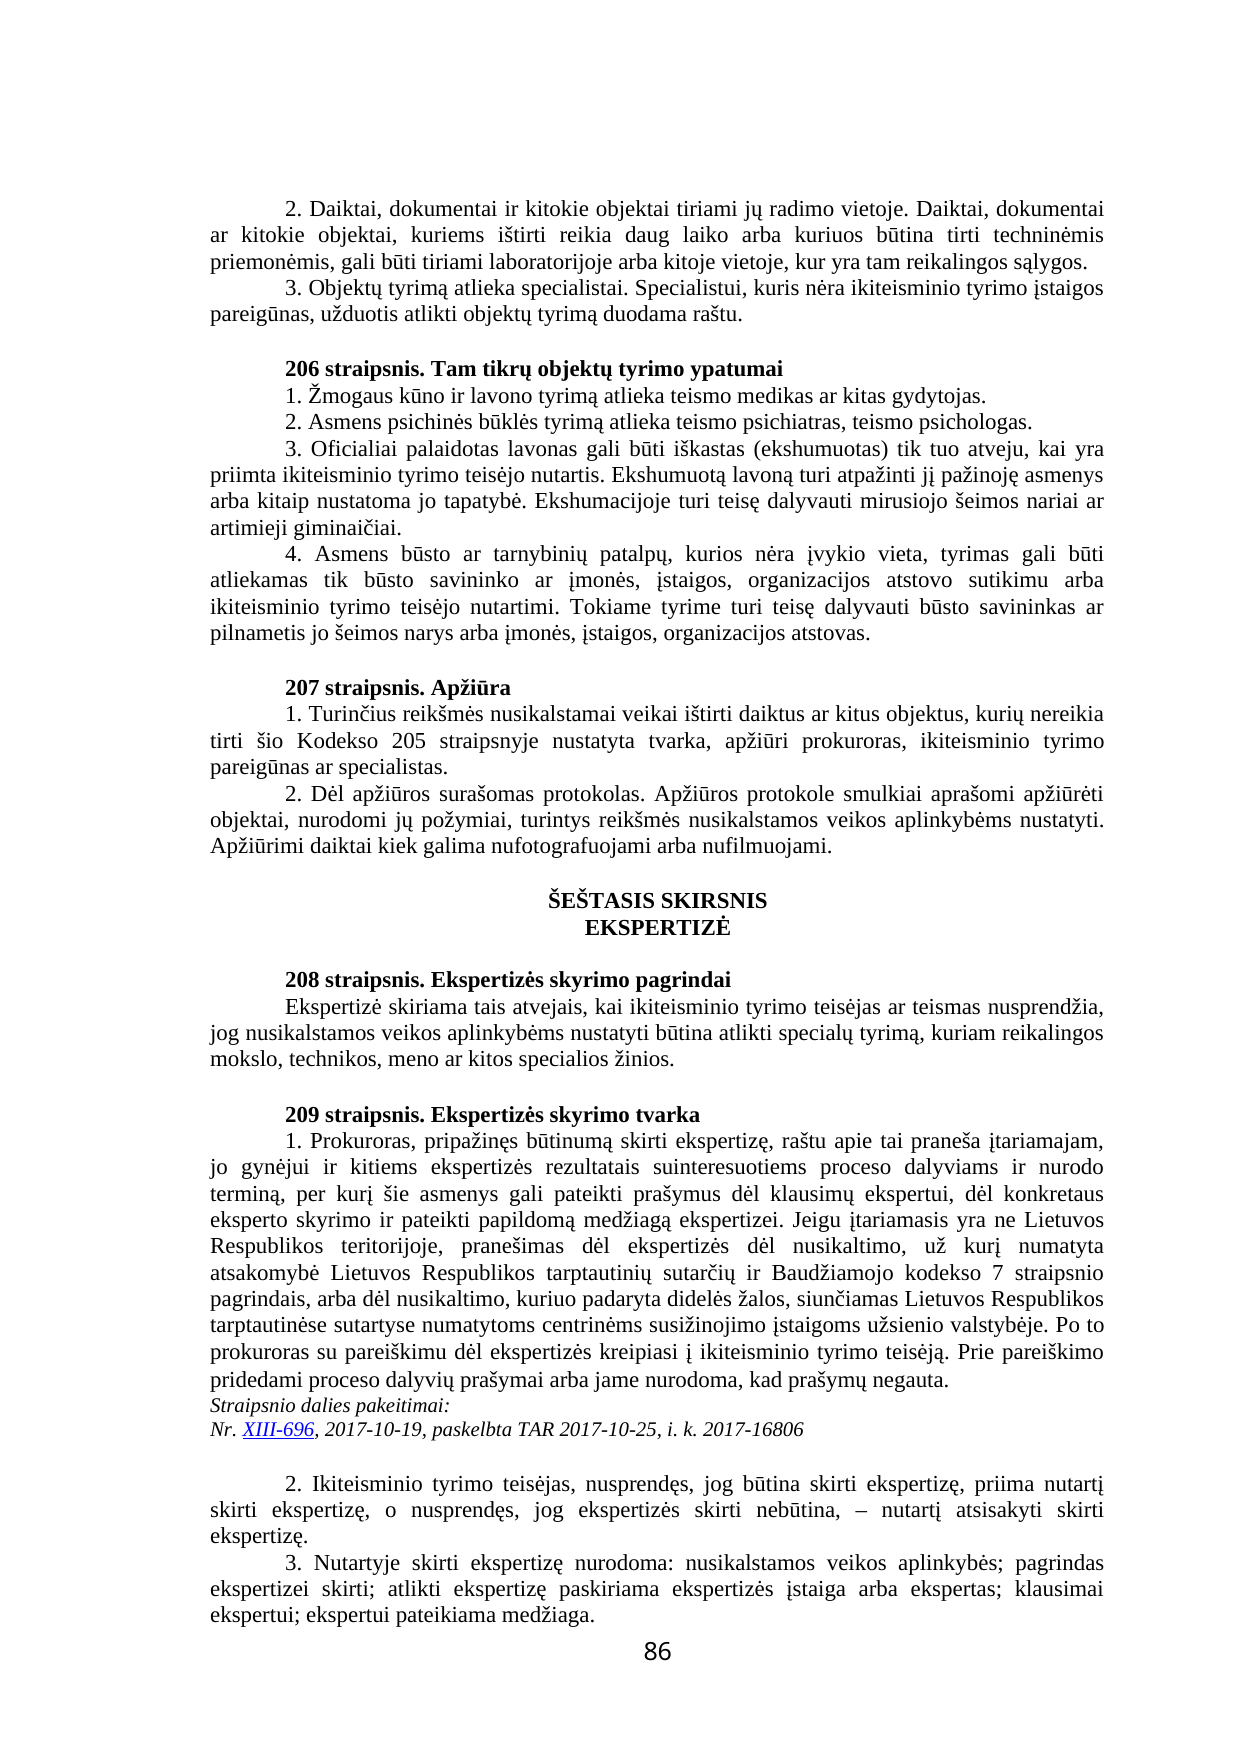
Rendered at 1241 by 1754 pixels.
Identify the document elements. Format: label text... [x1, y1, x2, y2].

text 1. Turinčius reikšmės nusikalstamai veikai ištirti daiktus ar kitus objektus, kurių nereikia tirti šio Kodekso 205 straipsnyje nustatyta tvarka, apžiūri prokuroras, ikiteisminio tyrimo pareigūnas ar specialistas. [210, 701, 1106, 779]
text 3. Objektų tyrimą atlieka specialistai. Specialistui, kuris nėra ikiteisminio tyrimo įstaigos pareigūnas, užduotis atlikti objektų tyrimą duodama raštu. [210, 274, 1106, 327]
text Ekspertizė skiriama tais atvejais, kai ikiteisminio tyrimo teisėjas ar teismas nusprendžia, jog nusikalstamos veikos aplinkybėms nustatyti būtina atlikti specialų tyrimą, kuriam reikalingos mokslo, technikos, meno ar kitos specialios žinios. [210, 993, 1106, 1072]
text 2. Asmens psichinės būklės tyrimą atlieka teismo psichiatras, teismo psichologas. [210, 408, 1106, 434]
text 1. Prokuroras, pripažinęs būtinumą skirti ekspertizę, raštu apie tai praneša įtariamajam, jo gynėjui ir kitiems ekspertizės rezultatais suinteresuotiems proceso dalyviams ir nurodo terminą, per kurį šie asmenys gali pateikti prašymus dėl klausimų ekspertui, dėl konkretaus eksperto skyrimo ir pateikti papildomą medžiagą ekspertizei. Jeigu įtariamasis yra ne Lietuvos Respublikos teritorijoje, pranešimas dėl ekspertizės dėl nusikaltimo, už kurį numatyta atsakomybė Lietuvos Respublikos tarptautinių sutarčių ir Baudžiamojo kodekso 7 straipsnio pagrindais, arba dėl nusikaltimo, kuriuo padaryta didelės žalos, siunčiamas Lietuvos Respublikos tarptautinėse sutartyse numatytoms centrinėms susižinojimo įstaigoms užsienio valstybėje. Po to prokuroras su pareiškimu dėl ekspertizės kreipiasi į ikiteisminio tyrimo teisėją. Prie pareiškimo pridedami proceso dalyvių prašymai arba jame nurodoma, kad prašymų negauta. [210, 1127, 1106, 1393]
text Straipsnio dalies pakeitimai: [210, 1393, 1106, 1417]
text Nr. XIII-696, 2017-10-19, paskelbta TAR 2017-10-25, i. k. 2017-16806 [210, 1417, 1106, 1441]
text 1. Žmogaus kūno ir lavono tyrimą atlieka teismo medikas ar kitas gydytojas. [210, 382, 1106, 408]
text 3. Oficialiai palaidotas lavonas gali būti iškastas (ekshumuotas) tik tuo atveju, kai yra priimta ikiteisminio tyrimo teisėjo nutartis. Ekshumuotą lavoną turi atpažinti jį pažinoję asmenys arba kitaip nustatoma jo tapatybė. Ekshumacijoje turi teisę dalyvauti mirusiojo šeimos nariai ar artimieji giminaičiai. [210, 434, 1106, 540]
text 206 straipsnis. Tam tikrų objektų tyrimo ypatumai [210, 356, 1106, 382]
text 4. Asmens būsto ar tarnybinių patalpų, kurios nėra įvykio vieta, tyrimas gali būti atliekamas tik būsto savininko ar įmonės, įstaigos, organizacijos atstovo sutikimu arba ikiteisminio tyrimo teisėjo nutartimi. Tokiame tyrime turi teisę dalyvauti būsto savininkas ar pilnametis jo šeimos narys arba įmonės, įstaigos, organizacijos atstovas. [210, 540, 1106, 645]
text 3. Nutartyje skirti ekspertizę nurodoma: nusikalstamos veikos aplinkybės; pagrindas ekspertizei skirti; atlikti ekspertizę paskiriama ekspertizės įstaiga arba ekspertas; klausimai ekspertui; ekspertui pateikiama medžiaga. [210, 1549, 1106, 1628]
text ŠEŠTASIS SKIRSNIS [210, 887, 1106, 914]
text Ekspertizė [210, 914, 1106, 940]
text 209 straipsnis. Ekspertizės skyrimo tvarka [210, 1101, 1106, 1127]
text 2. Dėl apžiūros surašomas protokolas. Apžiūros protokole smulkiai aprašomi apžiūrėti objektai, nurodomi jų požymiai, turintys reikšmės nusikalstamos veikos aplinkybėms nustatyti. Apžiūrimi daiktai kiek galima nufotografuojami arba nufilmuojami. [210, 779, 1106, 859]
text 207 straipsnis. Apžiūra [210, 674, 1106, 701]
text 2. Ikiteisminio tyrimo teisėjas, nusprendęs, jog būtina skirti ekspertizę, priima nutartį skirti ekspertizę, o nusprendęs, jog ekspertizės skirti nebūtina, – nutartį atsisakyti skirti ekspertizę. [210, 1470, 1106, 1549]
text 2. Daiktai, dokumentai ir kitokie objektai tiriami jų radimo vietoje. Daiktai, dokumentai ar kitokie objektai, kuriems ištirti reikia daug laiko arba kuriuos būtina tirti techninėmis priemonėmis, gali būti tiriami laboratorijoje arba kitoje vietoje, kur yra tam reikalingos sąlygos. [210, 195, 1106, 274]
text 208 straipsnis. Ekspertizės skyrimo pagrindai [210, 966, 1106, 993]
